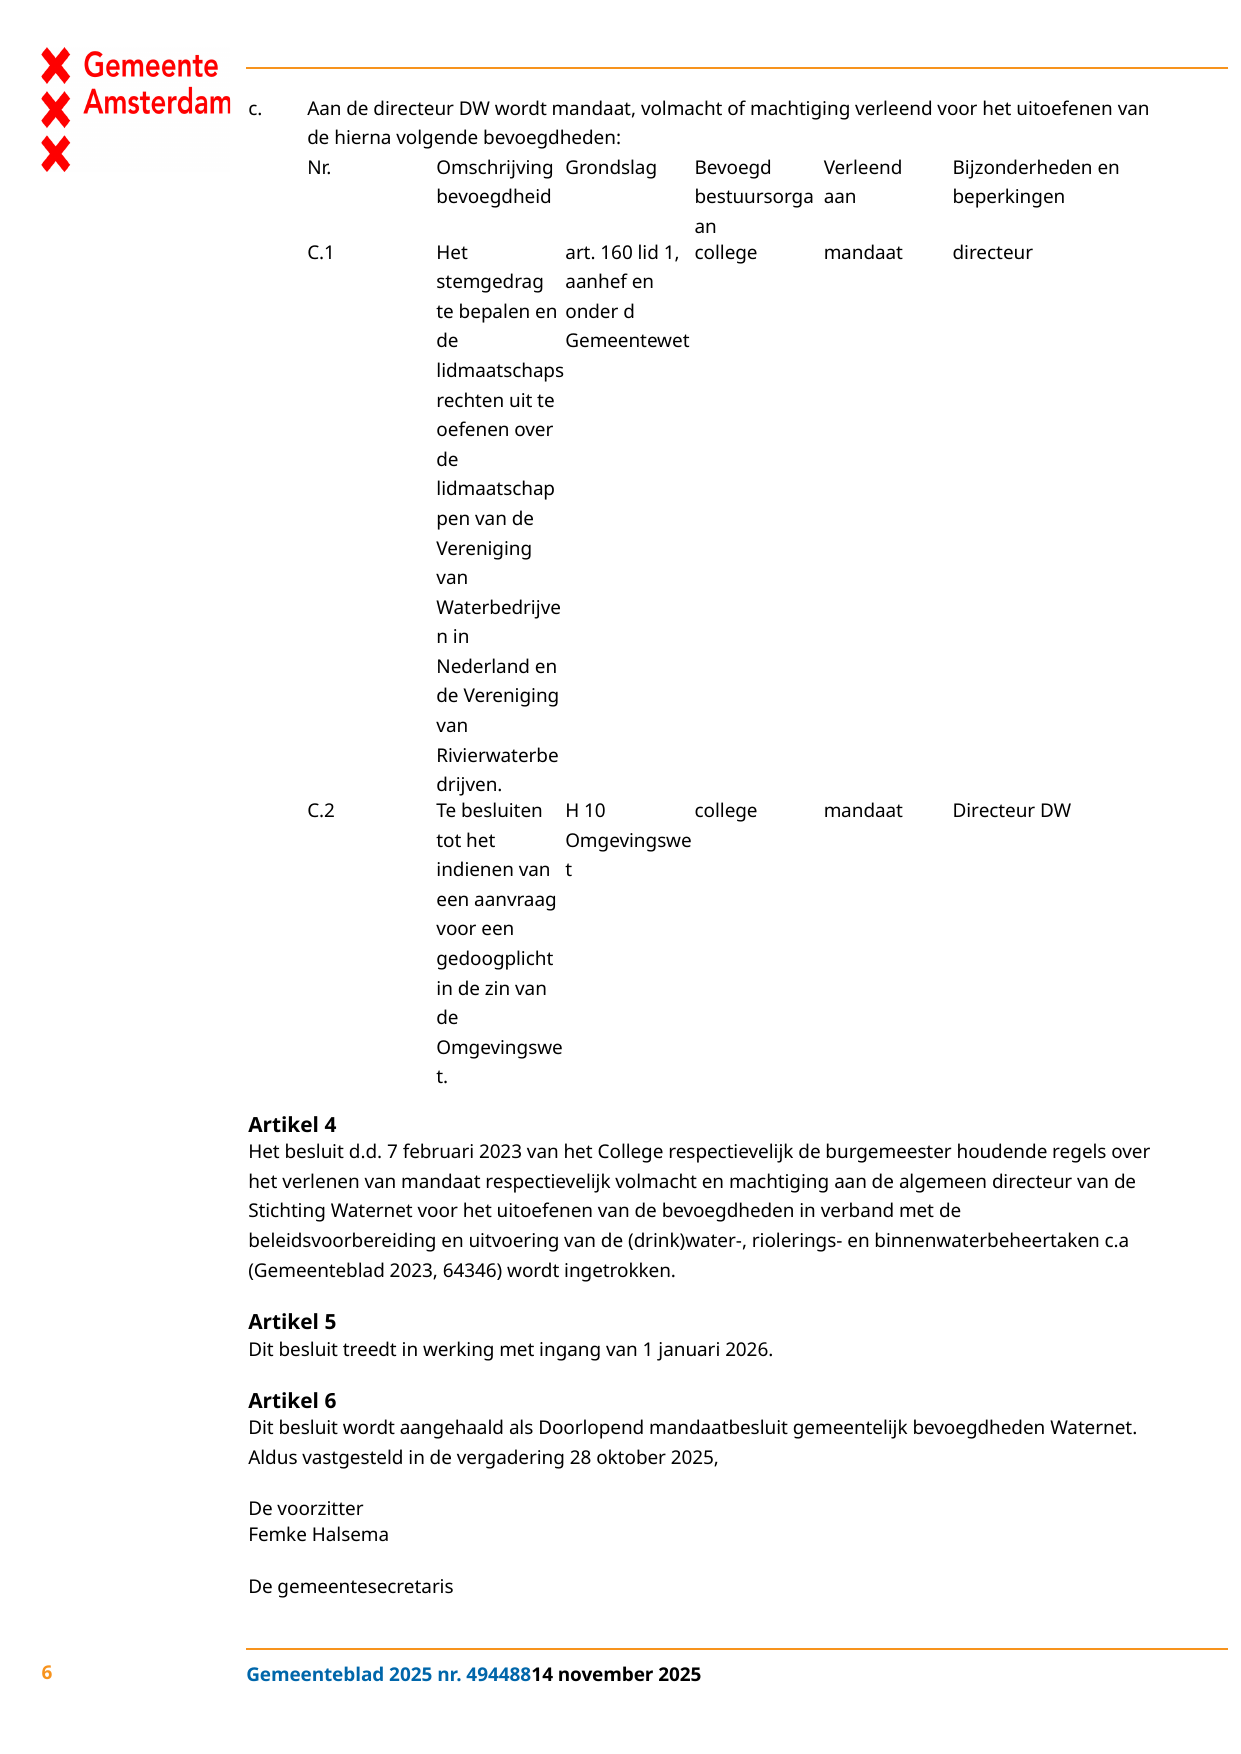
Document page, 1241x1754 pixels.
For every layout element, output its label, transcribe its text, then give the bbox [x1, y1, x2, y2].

text Artikel 4 [248, 1110, 1152, 1138]
table_cell H 10 Omgevingswet [565, 797, 694, 1089]
table_header Verleend aan [824, 154, 952, 239]
text De gemeentesecretaris [248, 1573, 1152, 1598]
table_header Bevoegd bestuursorgaan [694, 154, 823, 239]
table_cell C.2 [307, 797, 436, 1089]
table_cell Te besluiten tot het indienen van een aanvraag voor een gedoogplicht in de zin van de Omgevingswet. [436, 797, 565, 1089]
table_cell mandaat [824, 239, 952, 797]
text Artikel 6 [248, 1386, 1152, 1414]
text Artikel 5 [248, 1307, 1152, 1336]
text Femke Halsema [248, 1521, 1152, 1547]
table_cell C.1 [307, 239, 436, 797]
picture [41, 47, 231, 172]
text Aldus vastgesteld in de vergadering 28 oktober 2025, [248, 1444, 1152, 1470]
table_cell mandaat [824, 797, 952, 1089]
table_header Bijzonderheden en beperkingen [953, 154, 1211, 239]
text Dit besluit wordt aangehaald als Doorlopend mandaatbesluit gemeentelijk bevoegdheden Waternet. [248, 1414, 1152, 1440]
table_cell college [694, 239, 823, 797]
table_cell art. 160 lid 1, aanhef en onder d Gemeentewet [565, 239, 694, 797]
list Aan de directeur DW wordt mandaat, volmacht of machtiging verleend voor het uitoefenen van de hierna volgende bevoegdheden: [248, 95, 1152, 150]
table_header Omschrijving bevoegdheid [436, 154, 565, 239]
text Dit besluit treedt in werking met ingang van 1 januari 2026. [248, 1336, 1152, 1361]
table_cell college [694, 797, 823, 1089]
table_header Nr. [307, 154, 436, 239]
table_header Grondslag [565, 154, 694, 239]
table_cell Het stemgedrag te bepalen en de lidmaatschapsrechten uit te oefenen over de lidmaatschappen van de Vereniging van Waterbedrijven in Nederland en de Vereniging van Rivierwaterbedrijven. [436, 239, 565, 797]
table_cell Directeur DW [953, 797, 1211, 1089]
text De voorzitter [248, 1496, 1152, 1521]
text Het besluit d.d. 7 februari 2023 van het College respectievelijk de burgemeester houdende regels over het verlenen van mandaat respectievelijk volmacht en machtiging aan de algemeen directeur van de Stichting Waternet voor het uitoefenen van de bevoegdheden in verband met de beleidsvoorbereiding en uitvoering van de (drink)water-, riolerings- en binnenwaterbeheertaken c.a (Gemeenteblad 2023, 64346) wordt ingetrokken. [248, 1138, 1152, 1283]
table_cell directeur [953, 239, 1211, 797]
